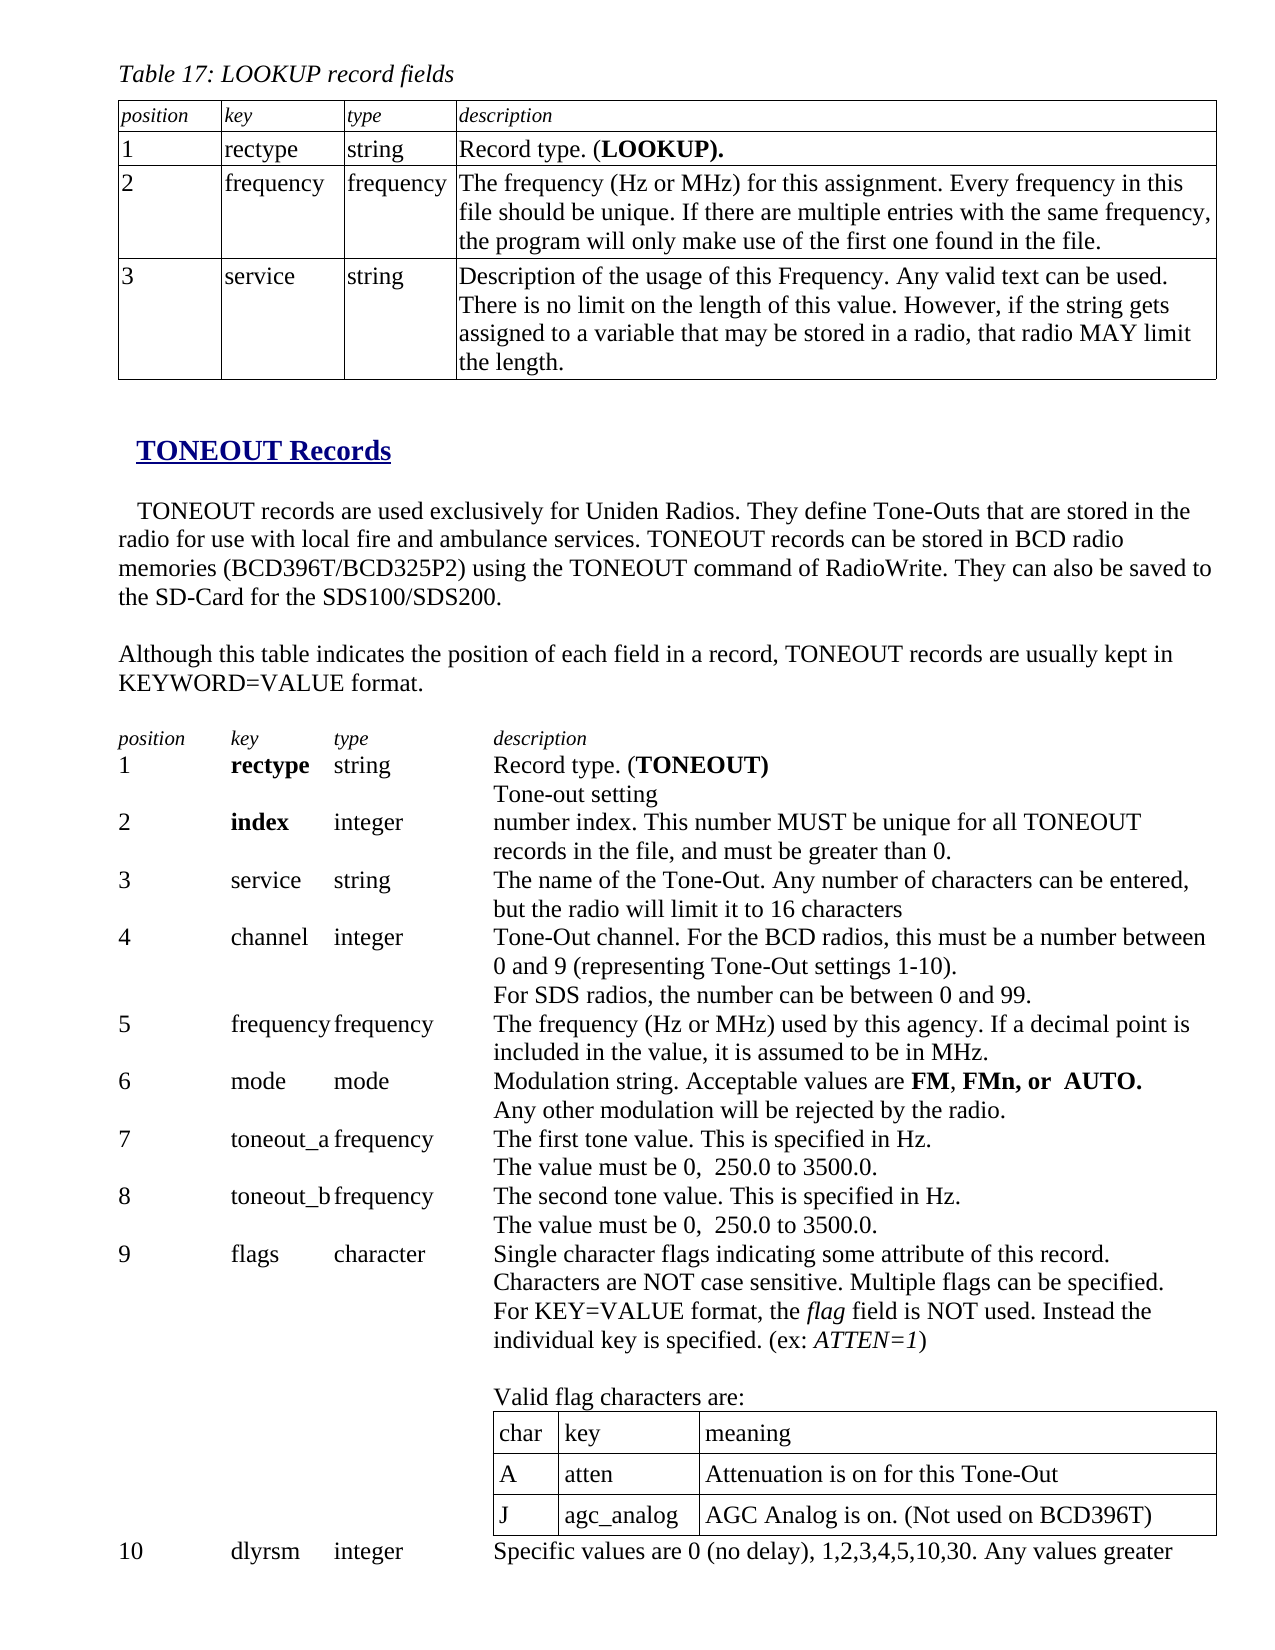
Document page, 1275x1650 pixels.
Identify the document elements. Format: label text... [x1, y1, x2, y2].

table_cell 2 [119, 166, 221, 258]
table_header meaning [700, 1412, 1216, 1452]
table_cell index [231, 808, 334, 865]
table_cell 3 [119, 259, 221, 379]
table_cell 4 [118, 923, 231, 1009]
subtitle TONEOUT Records [136, 433, 1216, 466]
table_header type [334, 726, 493, 750]
table_cell The frequency (Hz or MHz) for this assignment. Every frequency in this file should be unique. If there are multiple entries with the same frequency, the program will only make use of the first one found in the file. [457, 166, 1216, 258]
table_cell string [345, 132, 456, 165]
table_cell AGC Analog is on. (Not used on BCD396T) [700, 1495, 1216, 1535]
text Although this table indicates the position of each field in a record, TONEOUT records are usually kept in KEYWORD=VALUE format. [118, 639, 1216, 697]
table_cell integer [334, 1536, 493, 1565]
table_cell J [494, 1495, 558, 1535]
table_cell The name of the Tone-Out. Any number of characters can be entered, but the radio will limit it to 16 characters [493, 865, 1217, 922]
table_cell 1 [119, 132, 221, 165]
table_cell toneout_b [231, 1181, 334, 1239]
table_cell frequency [334, 1181, 493, 1239]
table_header description [457, 101, 1216, 131]
table_cell Specific values are 0 (no delay), 1,2,3,4,5,10,30. Any values greater [493, 1536, 1217, 1565]
table_cell 1 [118, 750, 231, 807]
table_cell frequency [231, 1009, 334, 1066]
table_cell 5 [118, 1009, 231, 1066]
table_cell dlyrsm [231, 1536, 334, 1565]
table_header key [231, 726, 334, 750]
table_cell integer [334, 923, 493, 1009]
table_cell rectype [222, 132, 344, 165]
table_cell mode [334, 1066, 493, 1124]
table_cell character [334, 1239, 493, 1536]
table_cell 10 [118, 1536, 231, 1565]
table_cell Modulation string. Acceptable values are FM, FMn, or AUTO. Any other modulation will be rejected by the radio. [493, 1066, 1217, 1124]
table_cell string [334, 750, 493, 807]
text Table 17: LOOKUP record fields [118, 59, 1216, 88]
table_cell agc_analog [559, 1495, 699, 1535]
table_cell 8 [118, 1181, 231, 1239]
table_cell A [494, 1454, 558, 1494]
table_cell string [334, 865, 493, 922]
table_cell toneout_a [231, 1124, 334, 1181]
table_cell frequency [334, 1009, 493, 1066]
table_cell 9 [118, 1239, 231, 1536]
table_cell The second tone value. This is specified in Hz. The value must be 0, 250.0 to 3500.0. [493, 1181, 1217, 1239]
table_cell 2 [118, 808, 231, 865]
table_cell Description of the usage of this Frequency. Any valid text can be used. There is no limit on the length of this value. However, if the string gets assigned to a variable that may be stored in a radio, that radio MAY limit the length. [457, 259, 1216, 379]
table_cell service [222, 259, 344, 379]
table_cell mode [231, 1066, 334, 1124]
table_cell channel [231, 923, 334, 1009]
table_cell Single character flags indicating some attribute of this record. Characters are NOT case sensitive. Multiple flags can be specified. For KEY=VALUE format, the flag field is NOT used. Instead the individual key is specified. (ex: ATTEN=1) Valid flag characters are: [493, 1239, 1217, 1411]
table_cell service [231, 865, 334, 922]
table_cell 3 [118, 865, 231, 922]
table_header key [559, 1412, 699, 1452]
table_header description [493, 726, 1217, 750]
table_cell frequency [222, 166, 344, 258]
table_cell number index. This number MUST be unique for all TONEOUT records in the file, and must be greater than 0. [493, 808, 1217, 865]
text TONEOUT records are used exclusively for Uniden Radios. They define Tone-Outs that are stored in the radio for use with local fire and ambulance services. TONEOUT records can be stored in BCD radio memories (BCD396T/BCD325P2) using the TONEOUT command of RadioWrite. They can also be saved to the SD-Card for the SDS100/SDS200. [118, 496, 1216, 611]
table_header char [494, 1412, 558, 1452]
table_cell flags [231, 1239, 334, 1536]
table_cell frequency [345, 166, 456, 258]
table_cell Attenuation is on for this Tone-Out [700, 1454, 1216, 1494]
table_cell 6 [118, 1066, 231, 1124]
table_header type [345, 101, 456, 131]
table_header position [118, 726, 231, 750]
table_cell Record type. (LOOKUP). [457, 132, 1216, 165]
table_cell Record type. (TONEOUT) Tone-out setting [493, 750, 1217, 807]
table_header position [119, 101, 221, 131]
table_cell Tone-Out channel. For the BCD radios, this must be a number between 0 and 9 (representing Tone-Out settings 1-10). For SDS radios, the number can be between 0 and 99. [493, 923, 1217, 1009]
table_cell The frequency (Hz or MHz) used by this agency. If a decimal point is included in the value, it is assumed to be in MHz. [493, 1009, 1217, 1066]
table_header key [222, 101, 344, 131]
table_cell integer [334, 808, 493, 865]
table_cell 7 [118, 1124, 231, 1181]
table_cell atten [559, 1454, 699, 1494]
table_cell string [345, 259, 456, 379]
table_cell The first tone value. This is specified in Hz. The value must be 0, 250.0 to 3500.0. [493, 1124, 1217, 1181]
table_cell frequency [334, 1124, 493, 1181]
table_cell rectype [231, 750, 334, 807]
